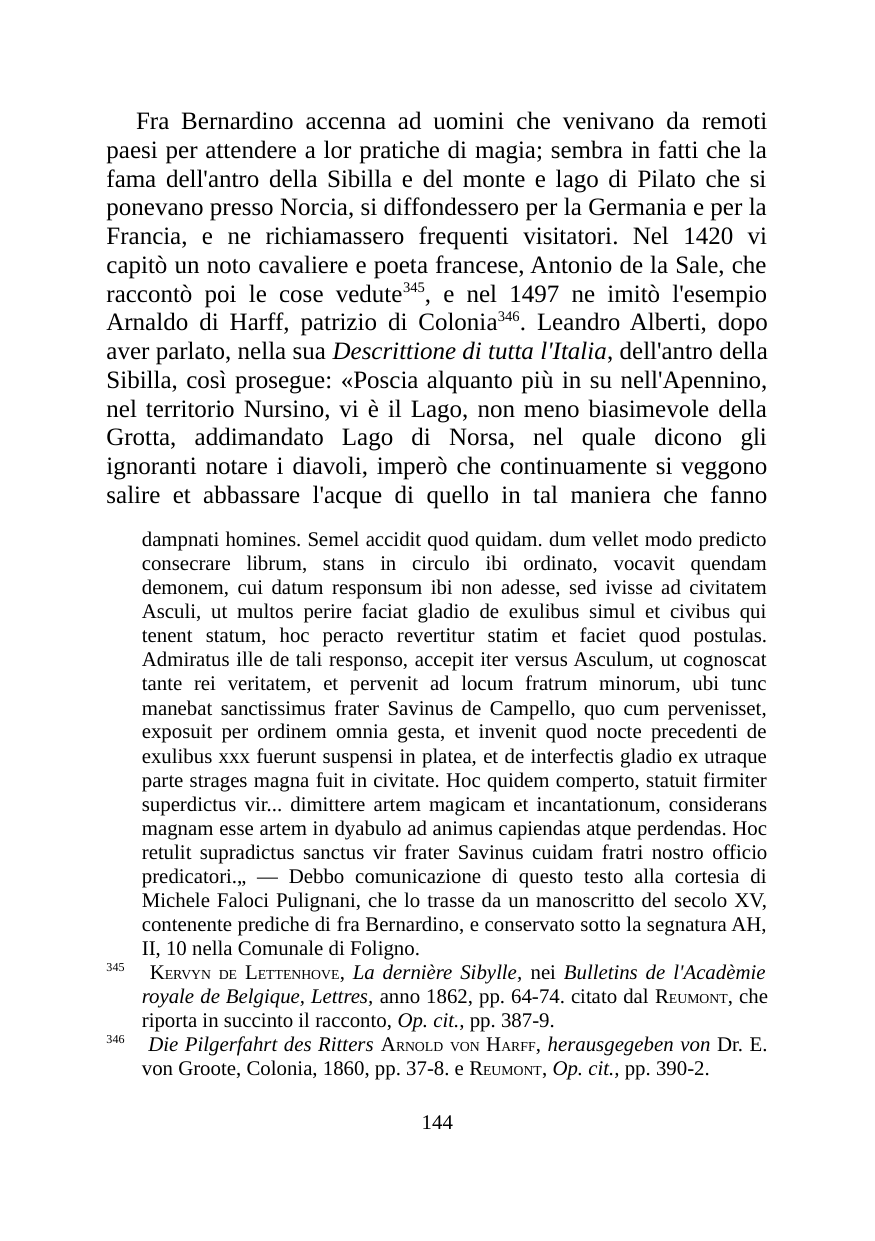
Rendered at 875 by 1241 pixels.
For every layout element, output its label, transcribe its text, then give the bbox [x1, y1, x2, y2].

text dampnati homines. Semel accidit quod quidam. dum vellet modo predicto consecrare librum, stans in circulo ibi ordinato, vocavit quendam demonem, cui datum responsum ibi non adesse, sed ivisse ad civitatem Asculi, ut multos perire faciat gladio de exulibus simul et civibus qui tenent statum, hoc peracto revertitur statim et faciet quod postulas. Admiratus ille de tali responso, accepit iter versus Asculum, ut cognoscat tante rei veritatem, et pervenit ad locum fratrum minorum, ubi tunc manebat sanctissimus frater Savinus de Campello, quo cum pervenisset, exposuit per ordinem omnia gesta, et invenit quod nocte precedenti de exulibus xxx fuerunt suspensi in platea, et de interfectis gladio ex utraque parte strages magna fuit in civitate. Hoc quidem comperto, statuit firmiter superdictus vir... dimittere artem magicam et incantationum, considerans magnam esse artem in dyabulo ad animus capiendas atque perdendas. Hoc retulit supradictus sanctus vir frater Savinus cuidam fratri nostro officio predicatori.„ — Debbo comunicazione di questo testo alla cortesia di Michele Faloci Pulignani, che lo trasse da un manoscritto del secolo XV, contenente prediche di fra Bernardino, e conservato sotto la segnatura AH, II, 10 nella Comunale di Foligno. [106, 527, 768, 960]
text Fra Bernardino accenna ad uomini che venivano da remoti paesi per attendere a lor pratiche di magia; sembra in fatti che la fama dell'antro della Sibilla e del monte e lago di Pilato che si ponevano presso Norcia, si diffondessero per la Germania e per la Francia, e ne richiamassero frequenti visitatori. Nel 1420 vi capitò un noto cavaliere e poeta francese, Antonio de la Sale, che raccontò poi le cose vedute, e nel 1497 ne imitò l'esempio Arnaldo di Harff, patrizio di Colonia. Leandro Alberti, dopo aver parlato, nella sua Descrittione di tutta l'Italia, dell'antro della Sibilla, così prosegue: «Poscia alquanto più in su nell'Apennino, nel territorio Nursino, vi è il Lago, non meno biasimevole della Grotta, addimandato Lago di Norsa, nel quale dicono gli ignoranti notare i diavoli, imperò che continuamente si veggono salire et abbassare l'acque di quello in tal maniera che fanno [106, 106, 768, 509]
text Kervyn de Lettenhove, La dernière Sibylle, nei Bulletins de l'Acadèmie royale de Belgique, Lettres, anno 1862, pp. 64-74. citato dal Reumont, che riporta in succinto il racconto, Op. cit., pp. 387-9. [106, 960, 768, 1032]
text Die Pilgerfahrt des Ritters Arnold von Harff, herausgegeben von Dr. E. von Groote, Colonia, 1860, pp. 37-8. e Reumont, Op. cit., pp. 390-2. [106, 1032, 768, 1080]
